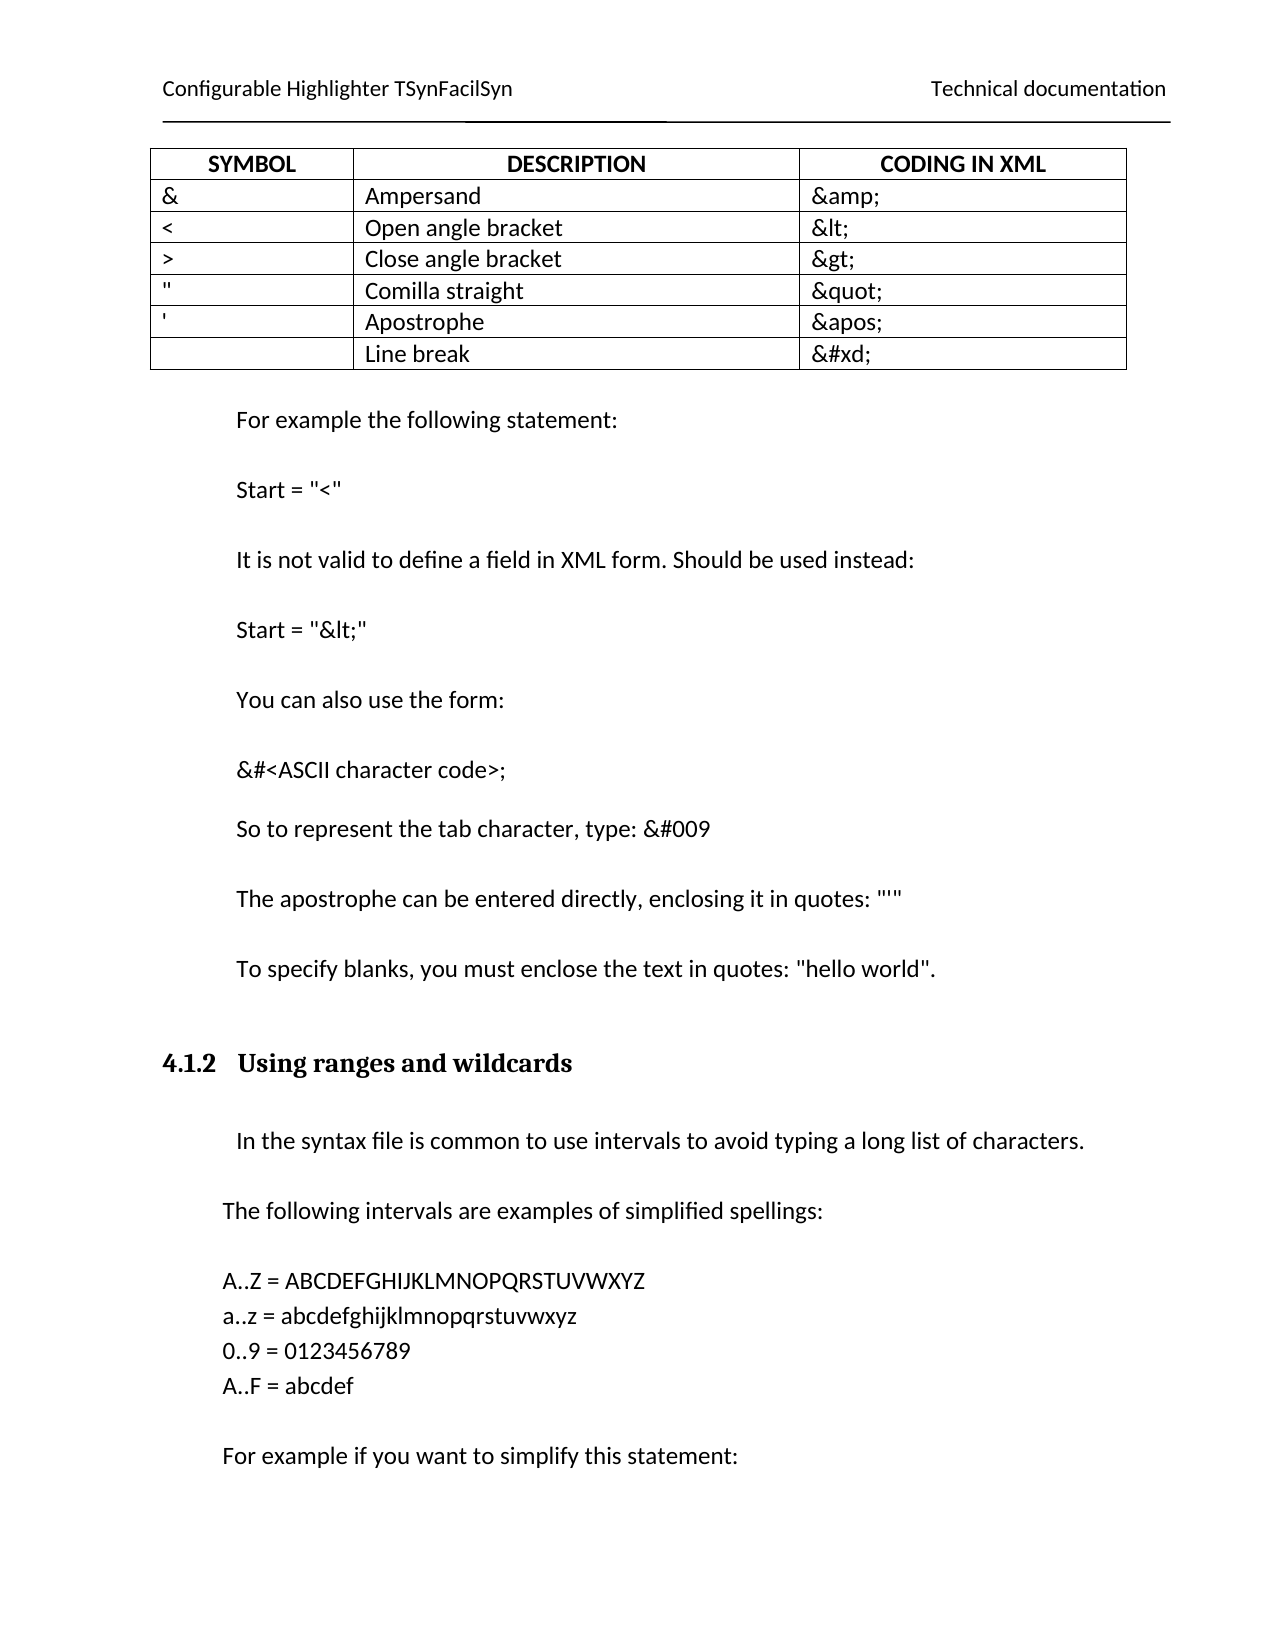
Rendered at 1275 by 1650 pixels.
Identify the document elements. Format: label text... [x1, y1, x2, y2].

text It is not valid to define a field in XML form. Should be used instead: [162, 544, 1167, 575]
text The apostrophe can be entered directly, enclosing it in quotes: "'" [162, 883, 1167, 914]
text a..z = abcdefghijklmnopqrstuvwxyz [162, 1300, 1167, 1331]
text Start = "<" [162, 474, 1167, 505]
table_cell &lt; [800, 212, 1126, 242]
text For example if you want to simplify this statement: [162, 1440, 1167, 1471]
table_cell &apos; [800, 306, 1126, 337]
text So to represent the tab character, type: &#009 [162, 813, 1167, 844]
table_cell Apostrophe [354, 306, 799, 337]
text To specify blanks, you must enclose the text in quotes: "hello world". [162, 953, 1167, 984]
table_cell ' [151, 306, 353, 337]
table_cell " [151, 275, 353, 305]
text &#<ASCII character code>; [162, 754, 1167, 785]
text In the syntax file is common to use intervals to avoid typing a long list of characters. [162, 1125, 1167, 1156]
table_cell > [151, 243, 353, 274]
table_cell Open angle bracket [354, 212, 799, 242]
table_cell Comilla straight [354, 275, 799, 305]
text Start = "&lt;" [162, 614, 1167, 645]
table_cell &#xd; [800, 338, 1126, 368]
subtitle Using ranges and wildcards [162, 1048, 1167, 1079]
text The following intervals are examples of simplified spellings: [162, 1195, 1167, 1226]
table_cell Ampersand [354, 180, 799, 211]
table_cell & [151, 180, 353, 211]
table_cell < [151, 212, 353, 242]
text A..Z = ABCDEFGHIJKLMNOPQRSTUVWXYZ [162, 1265, 1167, 1296]
table_cell Close angle bracket [354, 243, 799, 274]
table_cell &amp; [800, 180, 1126, 211]
text 0..9 = 0123456789 [162, 1335, 1167, 1366]
table_cell &gt; [800, 243, 1126, 274]
text For example the following statement: [162, 404, 1167, 435]
text You can also use the form: [162, 684, 1167, 715]
table_cell &quot; [800, 275, 1126, 305]
table_header CODING IN XML [800, 149, 1126, 179]
text A..F = abcdef [162, 1370, 1167, 1401]
table_cell [151, 338, 353, 368]
table_header DESCRIPTION [354, 149, 799, 179]
table_cell Line break [354, 338, 799, 368]
table_header SYMBOL [151, 149, 353, 179]
